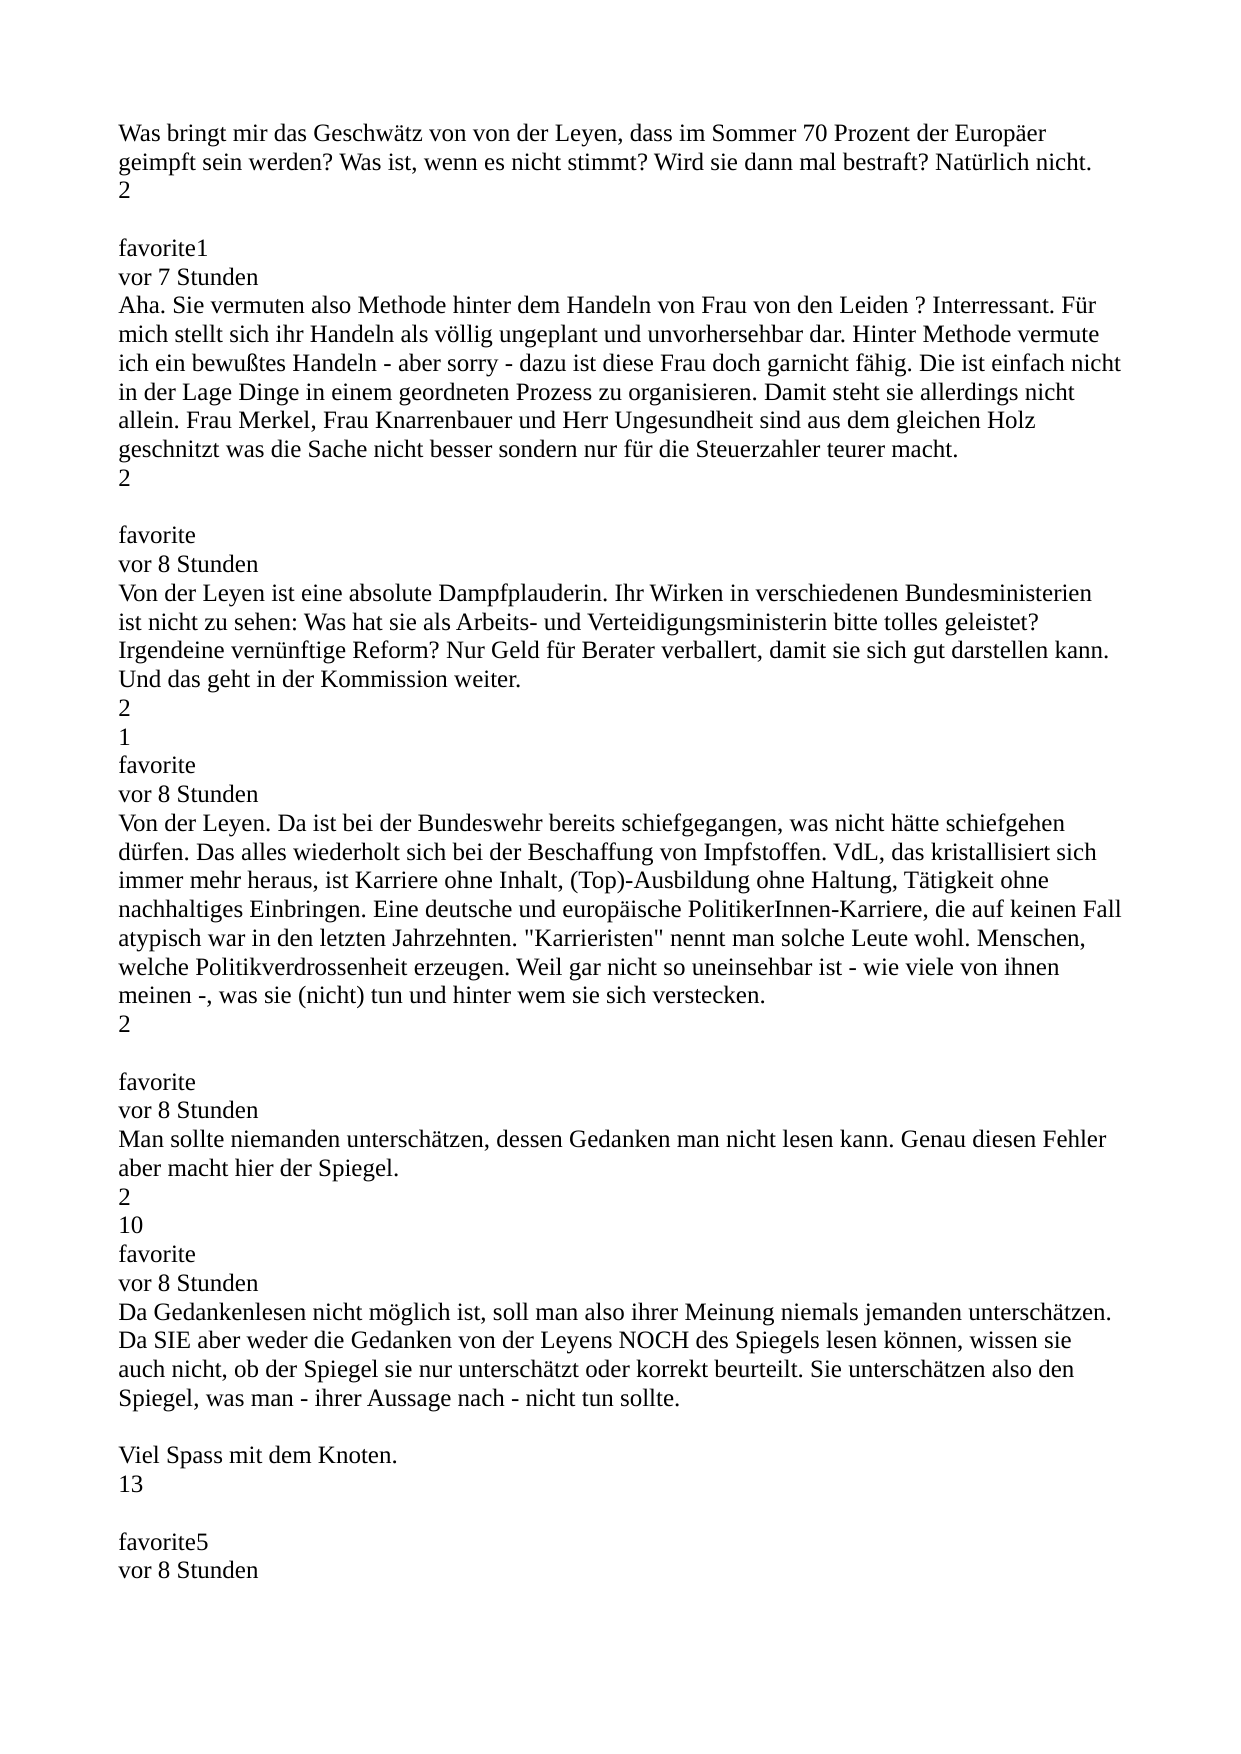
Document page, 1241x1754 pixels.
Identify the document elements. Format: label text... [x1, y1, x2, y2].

text 2 [118, 463, 1122, 492]
text Da Gedankenlesen nicht möglich ist, soll man also ihrer Meinung niemals jemanden unterschätzen. Da SIE aber weder die Gedanken von der Leyens NOCH des Spiegels lesen können, wissen sie auch nicht, ob der Spiegel sie nur unterschätzt oder korrekt beurteilt. Sie unterschätzen also den Spiegel, was man - ihrer Aussage nach - nicht tun sollte. [118, 1297, 1122, 1412]
text 2 [118, 693, 1122, 722]
text 2 [118, 1009, 1122, 1038]
text favorite [118, 751, 1122, 779]
text 1 [118, 722, 1122, 751]
text Von der Leyen ist eine absolute Dampfplauderin. Ihr Wirken in verschiedenen Bundesministerien ist nicht zu sehen: Was hat sie als Arbeits- und Verteidigungsministerin bitte tolles geleistet? Irgendeine vernünftige Reform? Nur Geld für Berater verballert, damit sie sich gut darstellen kann. Und das geht in der Kommission weiter. [118, 578, 1122, 693]
text Viel Spass mit dem Knoten. [118, 1441, 1122, 1469]
text favorite5 [118, 1527, 1122, 1556]
text vor 8 Stunden [118, 779, 1122, 808]
text vor 8 Stunden [118, 1556, 1122, 1584]
text 2 [118, 176, 1122, 204]
text favorite [118, 1239, 1122, 1268]
text vor 8 Stunden [118, 1268, 1122, 1297]
text vor 8 Stunden [118, 549, 1122, 578]
text Was bringt mir das Geschwätz von von der Leyen, dass im Sommer 70 Prozent der Europäer geimpft sein werden? Was ist, wenn es nicht stimmt? Wird sie dann mal bestraft? Natürlich nicht. [118, 118, 1122, 176]
text 10 [118, 1211, 1122, 1239]
text Von der Leyen. Da ist bei der Bundeswehr bereits schiefgegangen, was nicht hätte schiefgehen dürfen. Das alles wiederholt sich bei der Beschaffung von Impfstoffen. VdL, das kristallisiert sich immer mehr heraus, ist Karriere ohne Inhalt, (Top)-Ausbildung ohne Haltung, Tätigkeit ohne nachhaltiges Einbringen. Eine deutsche und europäische PolitikerInnen-Karriere, die auf keinen Fall atypisch war in den letzten Jahrzehnten. "Karrieristen" nennt man solche Leute wohl. Menschen, welche Politikverdrossenheit erzeugen. Weil gar nicht so uneinsehbar ist - wie viele von ihnen meinen -, was sie (nicht) tun und hinter wem sie sich verstecken. [118, 808, 1122, 1009]
text favorite [118, 1067, 1122, 1096]
text Man sollte niemanden unterschätzen, dessen Gedanken man nicht lesen kann. Genau diesen Fehler aber macht hier der Spiegel. [118, 1124, 1122, 1182]
text vor 8 Stunden [118, 1096, 1122, 1124]
text favorite1 [118, 233, 1122, 262]
text Aha. Sie vermuten also Methode hinter dem Handeln von Frau von den Leiden ? Interressant. Für mich stellt sich ihr Handeln als völlig ungeplant und unvorhersehbar dar. Hinter Methode vermute ich ein bewußtes Handeln - aber sorry - dazu ist diese Frau doch garnicht fähig. Die ist einfach nicht in der Lage Dinge in einem geordneten Prozess zu organisieren. Damit steht sie allerdings nicht allein. Frau Merkel, Frau Knarrenbauer und Herr Ungesundheit sind aus dem gleichen Holz geschnitzt was die Sache nicht besser sondern nur für die Steuerzahler teurer macht. [118, 291, 1122, 463]
text 2 [118, 1182, 1122, 1211]
text favorite [118, 521, 1122, 549]
text 13 [118, 1469, 1122, 1498]
text vor 7 Stunden [118, 262, 1122, 291]
